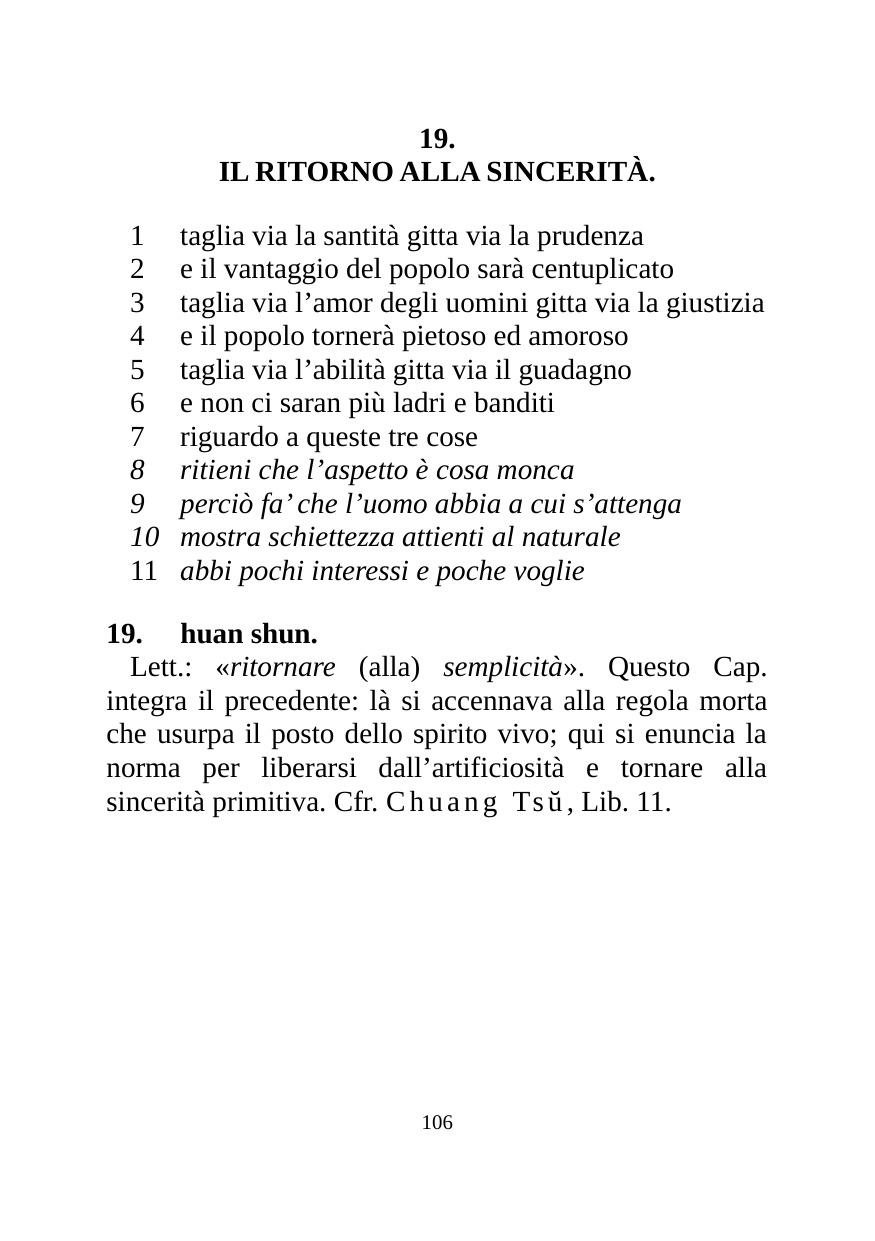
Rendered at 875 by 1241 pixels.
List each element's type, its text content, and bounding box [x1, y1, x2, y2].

list mostra schiettezza attienti al naturale [130, 519, 768, 553]
list taglia via la santità gitta via la prudenza [130, 218, 768, 251]
list e il vantaggio del popolo sarà centuplicato [130, 251, 768, 285]
list e non ci saran più ladri e banditi [130, 385, 768, 419]
list taglia via l’abilità gitta via il guadagno [130, 352, 768, 385]
list ritieni che l’aspetto è cosa monca [130, 452, 768, 486]
list taglia via l’amor degli uomini gitta via la giustizia [130, 285, 768, 318]
text Lett.: «ritornare (alla) semplicità». Questo Cap. integra il precedente: là si accennava alla regola morta che usurpa il posto dello spirito vivo; qui si enuncia la norma per liberarsi dall’artificiosità e tornare alla sincerità primitiva. Cfr. Chuang Tsŭ, Lib. 11. [106, 649, 768, 817]
subtitle 19. Il ritorno alla sincerità. [106, 121, 768, 188]
list e il popolo tornerà pietoso ed amoroso [130, 318, 768, 352]
text 19. huan shun. [106, 616, 768, 649]
list perciò fa’ che l’uomo abbia a cui s’attenga [130, 486, 768, 519]
list riguardo a queste tre cose [130, 419, 768, 452]
list abbi pochi interessi e poche voglie [130, 553, 768, 587]
